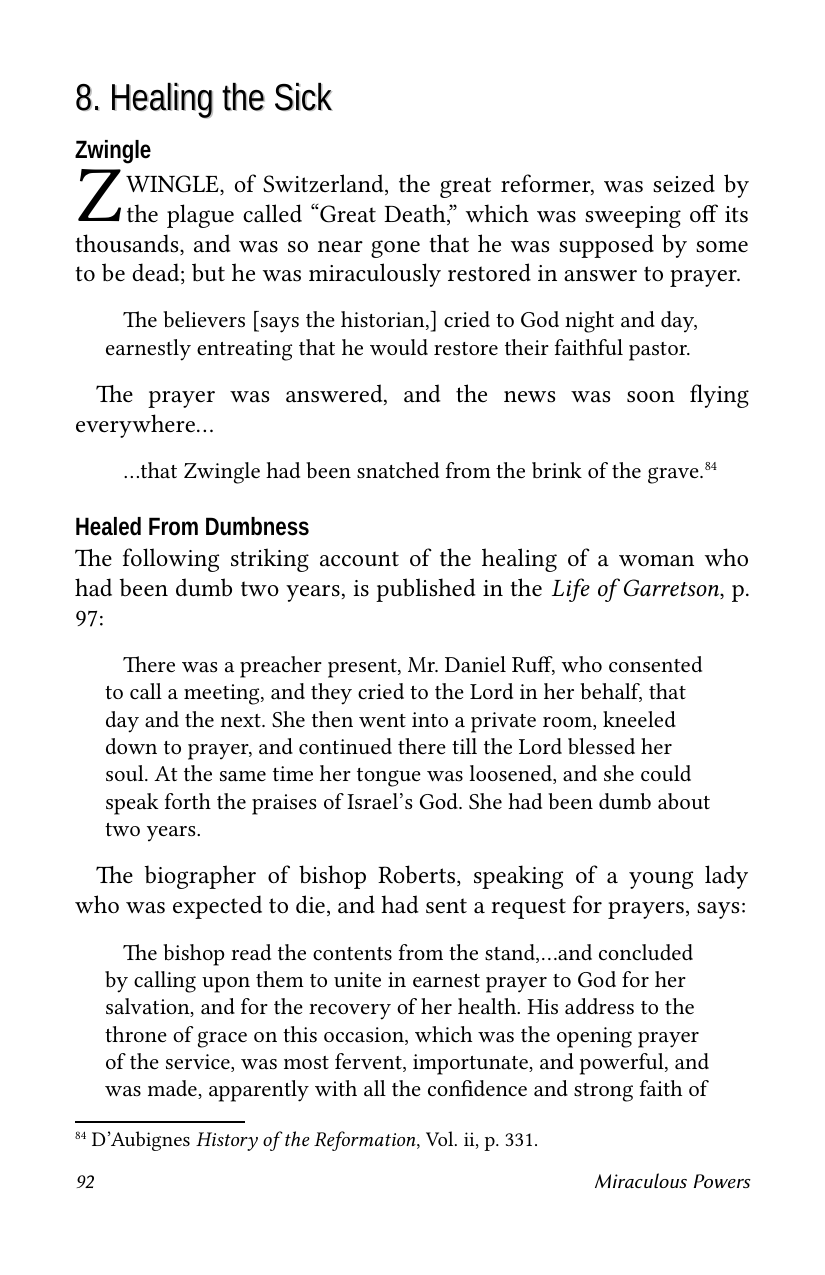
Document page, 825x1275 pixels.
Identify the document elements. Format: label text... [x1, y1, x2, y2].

text The believers [says the historian,] cried to God night and day, earnestly entreating that he would restore their faithful pastor. [105, 307, 720, 361]
text The bishop read the contents from the stand,...and concluded by calling upon them to unite in earnest prayer to God for her salvation, and for the recovery of her health. His address to the throne of grace on this occasion, which was the opening prayer of the service, was most fervent, importunate, and powerful, and was made, apparently with all the confidence and strong faith of [105, 939, 720, 1102]
text There was a preacher present, Mr. Daniel Ruff, who consented to call a meeting, and they cried to the Lord in her behalf, that day and the next. She then went into a private room, kneeled down to prayer, and continued there till the Lord blessed her soul. At the same time her tongue was loosened, and she could speak forth the praises of Israel’s God. She had been dumb about two years. [105, 652, 720, 842]
text The following striking account of the healing of a woman who had been dumb two years, is published in the Life of Garretson, p. 97: [75, 544, 750, 632]
text ZWINGLE, of Switzerland, the great reformer, was seized by the plague called “Great Death,” which was sweeping off its thousands, and was so near gone that he was supposed by some to be dead; but he was miraculously restored in answer to prayer. [75, 170, 750, 288]
text The biographer of bishop Roberts, speaking of a young lady who was expected to die, and had sent a request for prayers, says: [75, 862, 750, 920]
title Healing the Sick [75, 75, 750, 118]
subtitle Healed From Dumbness [75, 512, 750, 541]
text ...that Zwingle had been snatched from the brink of the grave. [105, 458, 720, 484]
text The prayer was answered, and the news was soon flying everywhere… [75, 380, 750, 439]
subtitle Zwingle [75, 135, 750, 164]
text D’Aubignes History of the Reformation, Vol. ii, p. 331. [75, 1128, 750, 1152]
